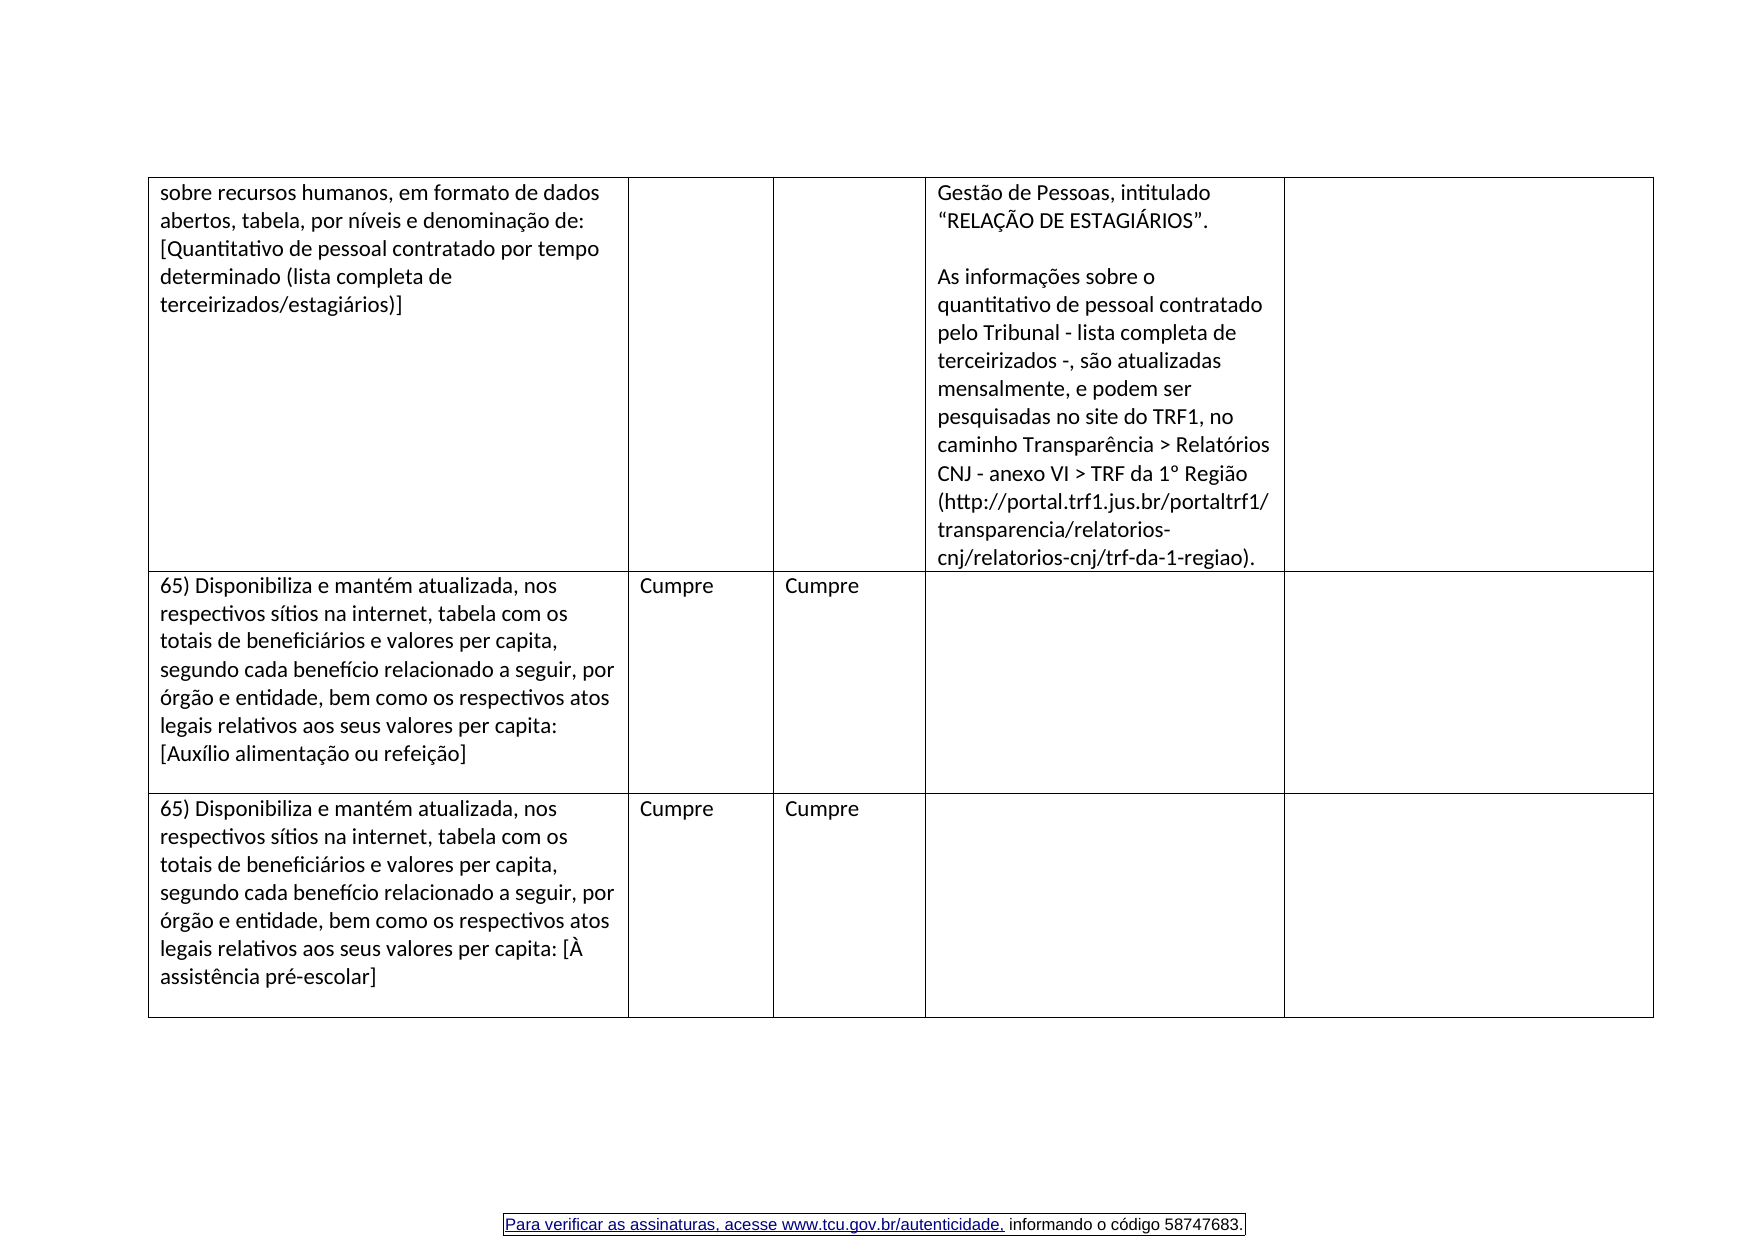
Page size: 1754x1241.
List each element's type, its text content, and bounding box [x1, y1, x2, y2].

table_header [1285, 178, 1653, 571]
table_cell [1285, 572, 1653, 793]
table_cell [926, 572, 1284, 793]
table_header sobre recursos humanos, em formato de dados abertos, tabela, por níveis e denominação de: [Quantitativo de pessoal contratado por tempo determinado (lista completa de terceirizados/estagiários)] [149, 178, 628, 571]
table_cell Cumpre [774, 794, 925, 1017]
table_cell [926, 794, 1284, 1017]
table_header [774, 178, 925, 571]
table_cell Cumpre [774, 572, 925, 793]
table_cell [1285, 794, 1653, 1017]
table_cell 65) Disponibiliza e mantém atualizada, nos respectivos sítios na internet, tabela com os totais de beneficiários e valores per capita, segundo cada benefício relacionado a seguir, por órgão e entidade, bem como os respectivos atos legais relativos aos seus valores per capita: [Auxílio alimentação ou refeição] [149, 572, 628, 793]
table_cell 65) Disponibiliza e mantém atualizada, nos respectivos sítios na internet, tabela com os totais de beneficiários e valores per capita, segundo cada benefício relacionado a seguir, por órgão e entidade, bem como os respectivos atos legais relativos aos seus valores per capita: [À assistência pré-escolar] [149, 794, 628, 1017]
table_cell Cumpre [629, 572, 773, 793]
table_header Gestão de Pessoas, intitulado “RELAÇÃO DE ESTAGIÁRIOS”. As informações sobre o quantitativo de pessoal contratado pelo Tribunal - lista completa de terceirizados -, são atualizadas mensalmente, e podem ser pesquisadas no site do TRF1, no caminho Transparência > Relatórios CNJ - anexo VI > TRF da 1º Região (http://portal.trf1.jus.br/portaltrf1/ transparencia/relatorios- cnj/relatorios-cnj/trf-da-1-regiao). [926, 178, 1284, 571]
table_cell Cumpre [629, 794, 773, 1017]
table_header [629, 178, 773, 571]
